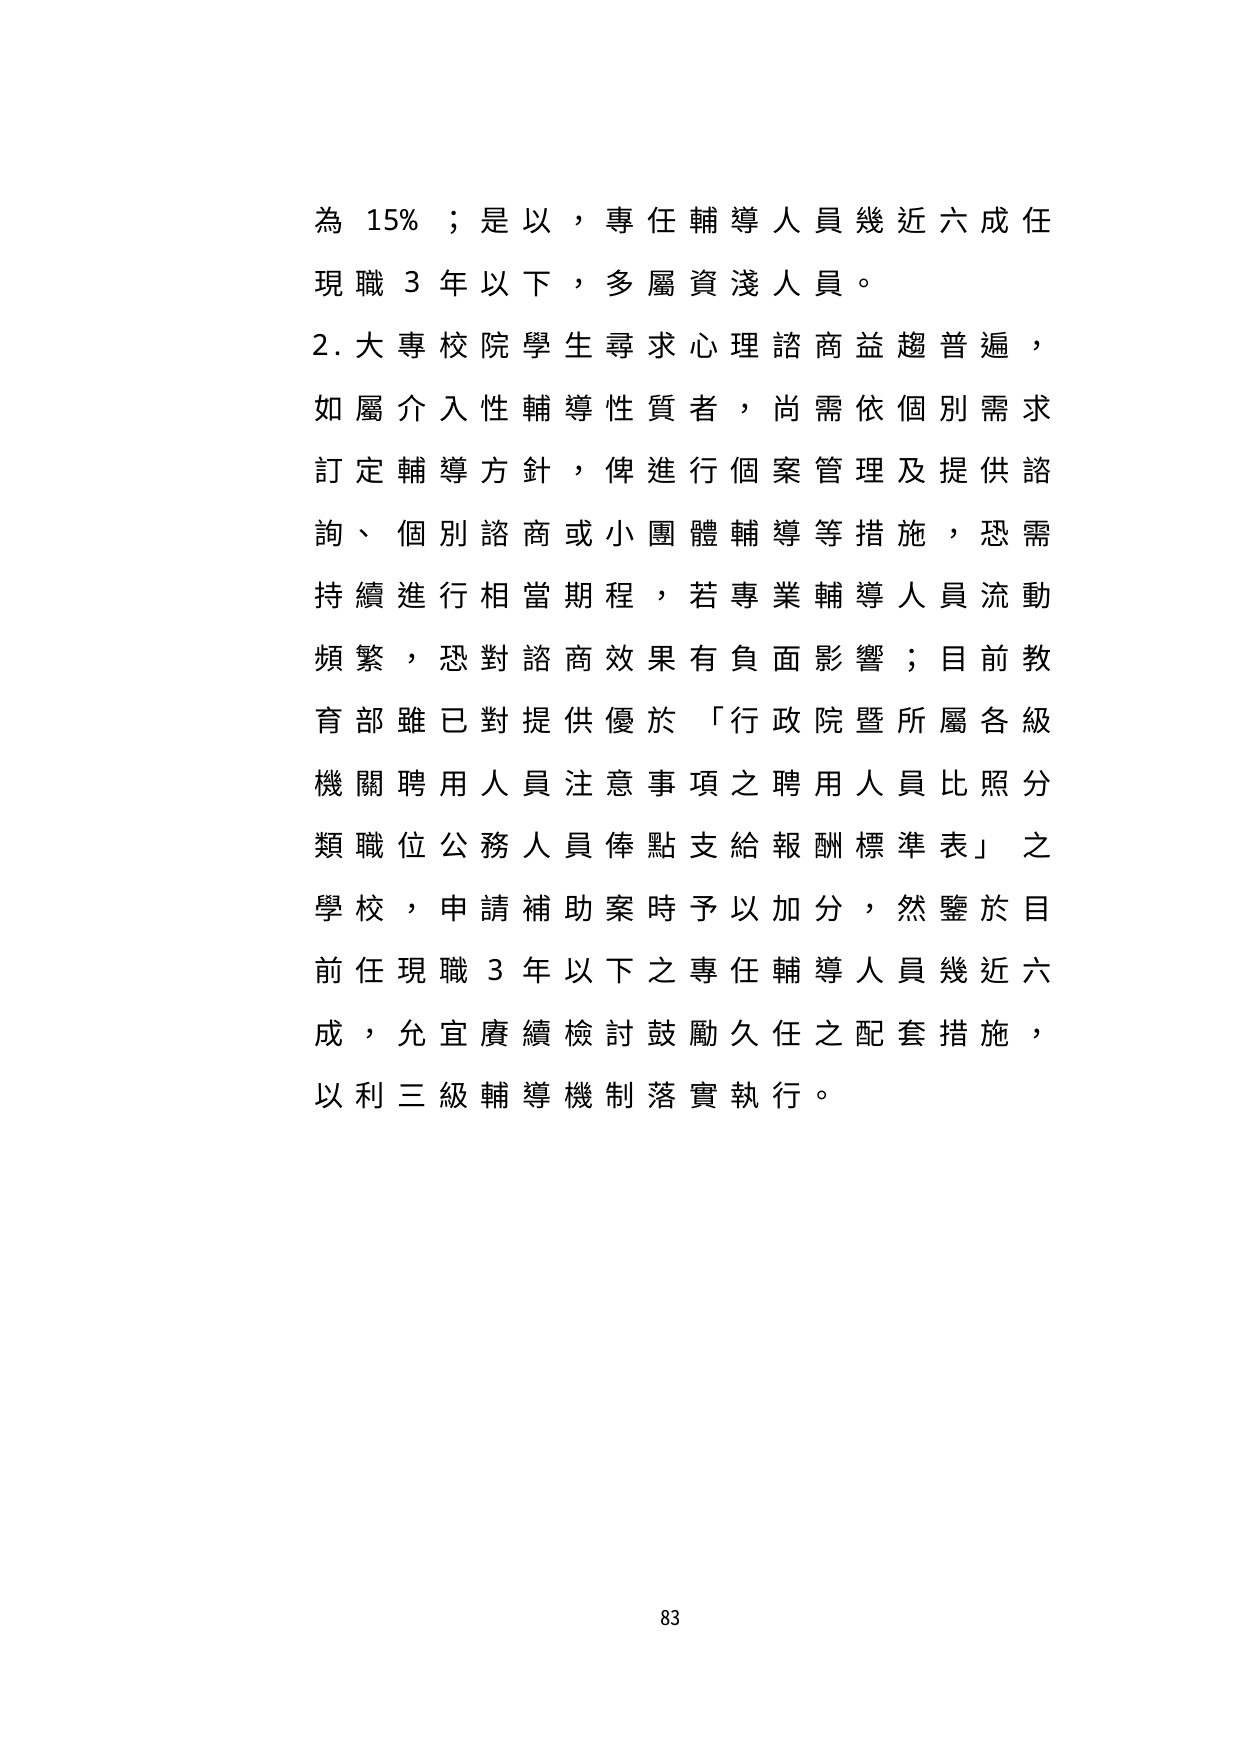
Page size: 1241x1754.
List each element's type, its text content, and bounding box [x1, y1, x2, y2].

text 為15%；是以，專任輔導人員幾近六成任現職3年以下，多屬資淺人員。 [271, 177, 1058, 302]
text 2.大專校院學生尋求心理諮商益趨普遍，如屬介入性輔導性質者，尚需依個別需求訂定輔導方針，俾進行個案管理及提供諮詢、個別諮商或小團體輔導等措施，恐需持續進行相當期程，若專業輔導人員流動頻繁，恐對諮商效果有負面影響；目前教育部雖已對提供優於「行政院暨所屬各級機關聘用人員注意事項之聘用人員比照分類職位公務人員俸點支給報酬標準表」之學校，申請補助案時予以加分，然鑒於目前任現職3年以下之專任輔導人員幾近六成，允宜賡續檢討鼓勵久任之配套措施，以利三級輔導機制落實執行。 [271, 302, 1058, 1115]
